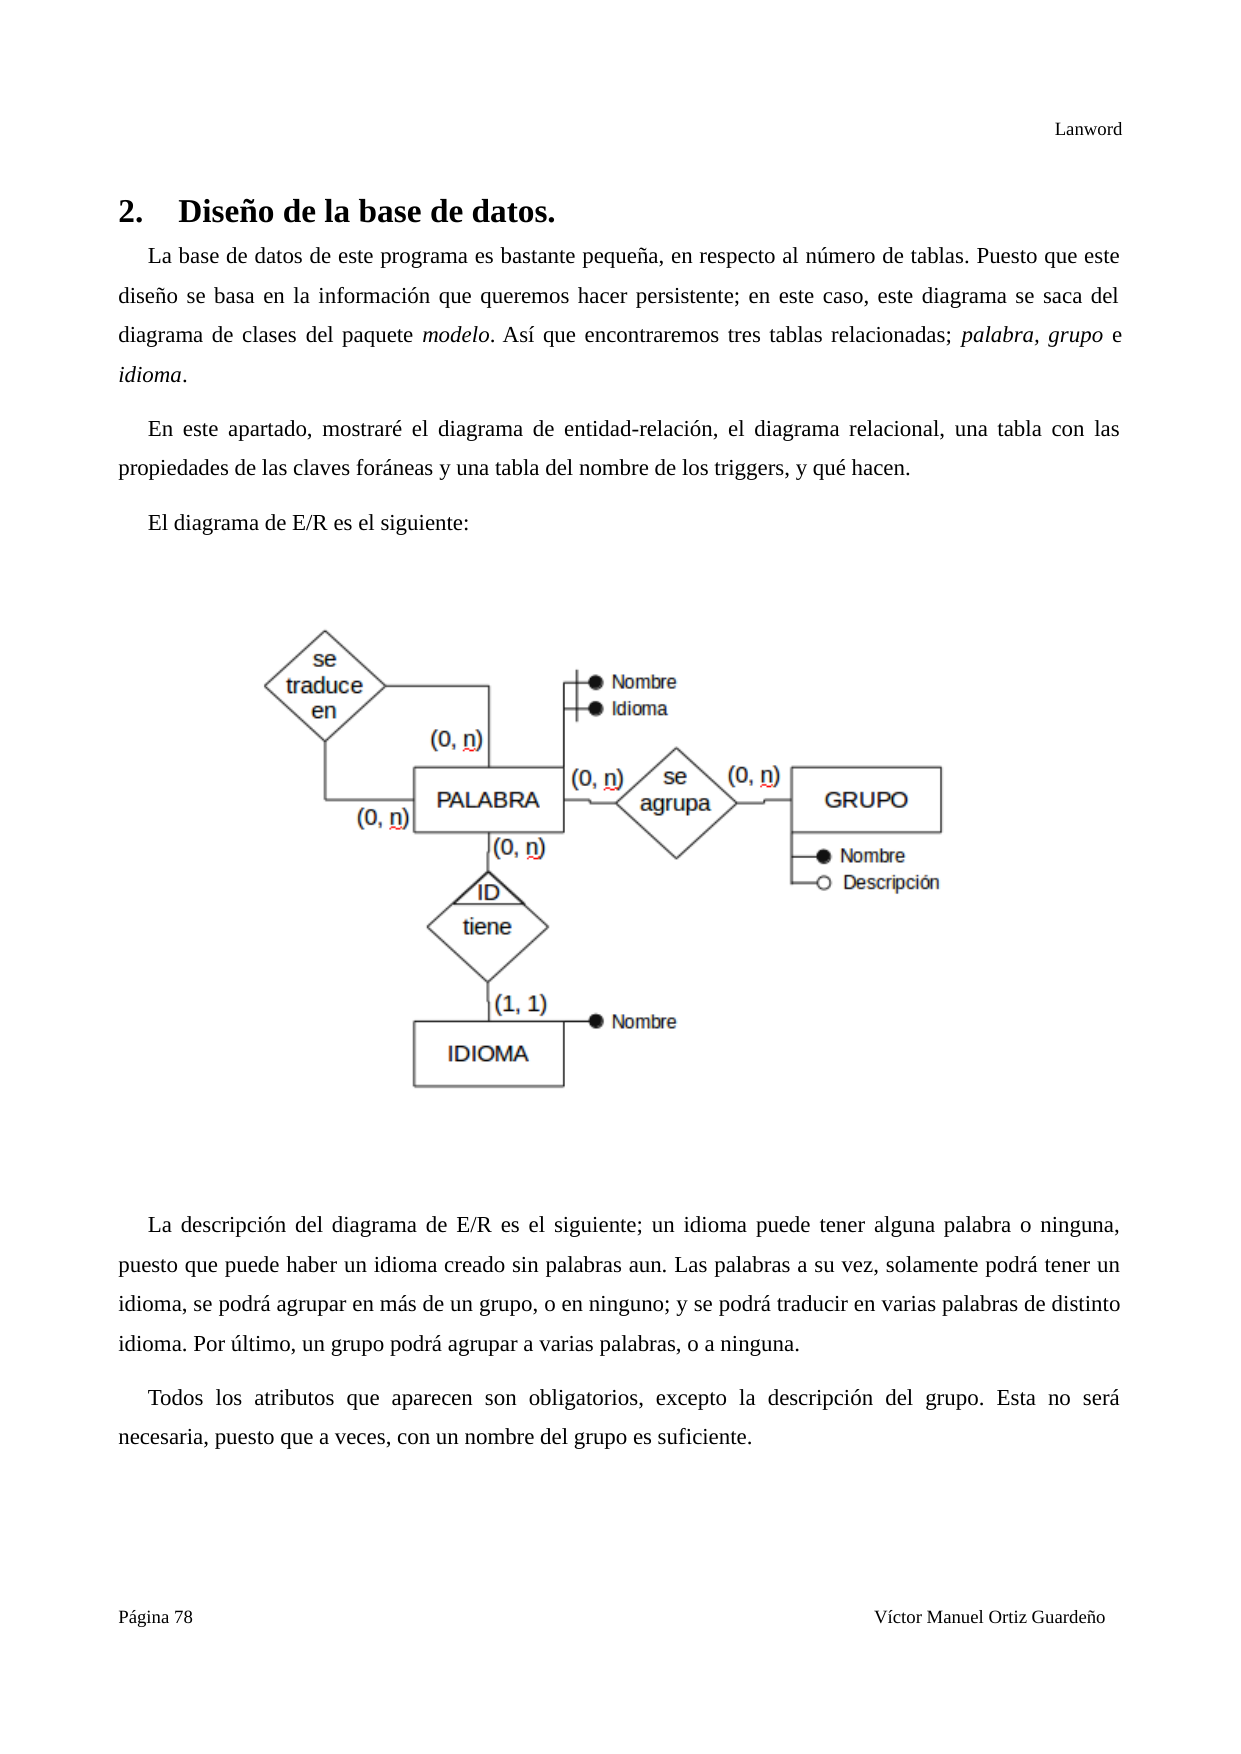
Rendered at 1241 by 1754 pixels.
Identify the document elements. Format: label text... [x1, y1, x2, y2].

subtitle Diseño de la base de datos. [118, 192, 1122, 230]
text En este apartado, mostraré el diagrama de entidad-relación, el diagrama relacional, una tabla con las propiedades de las claves foráneas y una tabla del nombre de los triggers, y qué hacen. [118, 415, 1122, 481]
text La descripción del diagrama de E/R es el siguiente; un idioma puede tener alguna palabra o ninguna, puesto que puede haber un idioma creado sin palabras aun. Las palabras a su vez, solamente podrá tener un idioma, se podrá agrupar en más de un grupo, o en ninguno; y se podrá traducir en varias palabras de distinto idioma. Por último, un grupo podrá agrupar a varias palabras, o a ninguna. [118, 1211, 1122, 1356]
picture [252, 609, 989, 1118]
text Todos los atributos que aparecen son obligatorios, excepto la descripción del grupo. Esta no será necesaria, puesto que a veces, con un nombre del grupo es suficiente. [118, 1384, 1122, 1450]
text La base de datos de este programa es bastante pequeña, en respecto al número de tablas. Puesto que este diseño se basa en la información que queremos hacer persistente; en este caso, este diagrama se saca del diagrama de clases del paquete modelo. Así que encontraremos tres tablas relacionadas; palabra, grupo e idioma. [118, 242, 1122, 387]
text El diagrama de E/R es el siguiente: [118, 508, 1122, 535]
